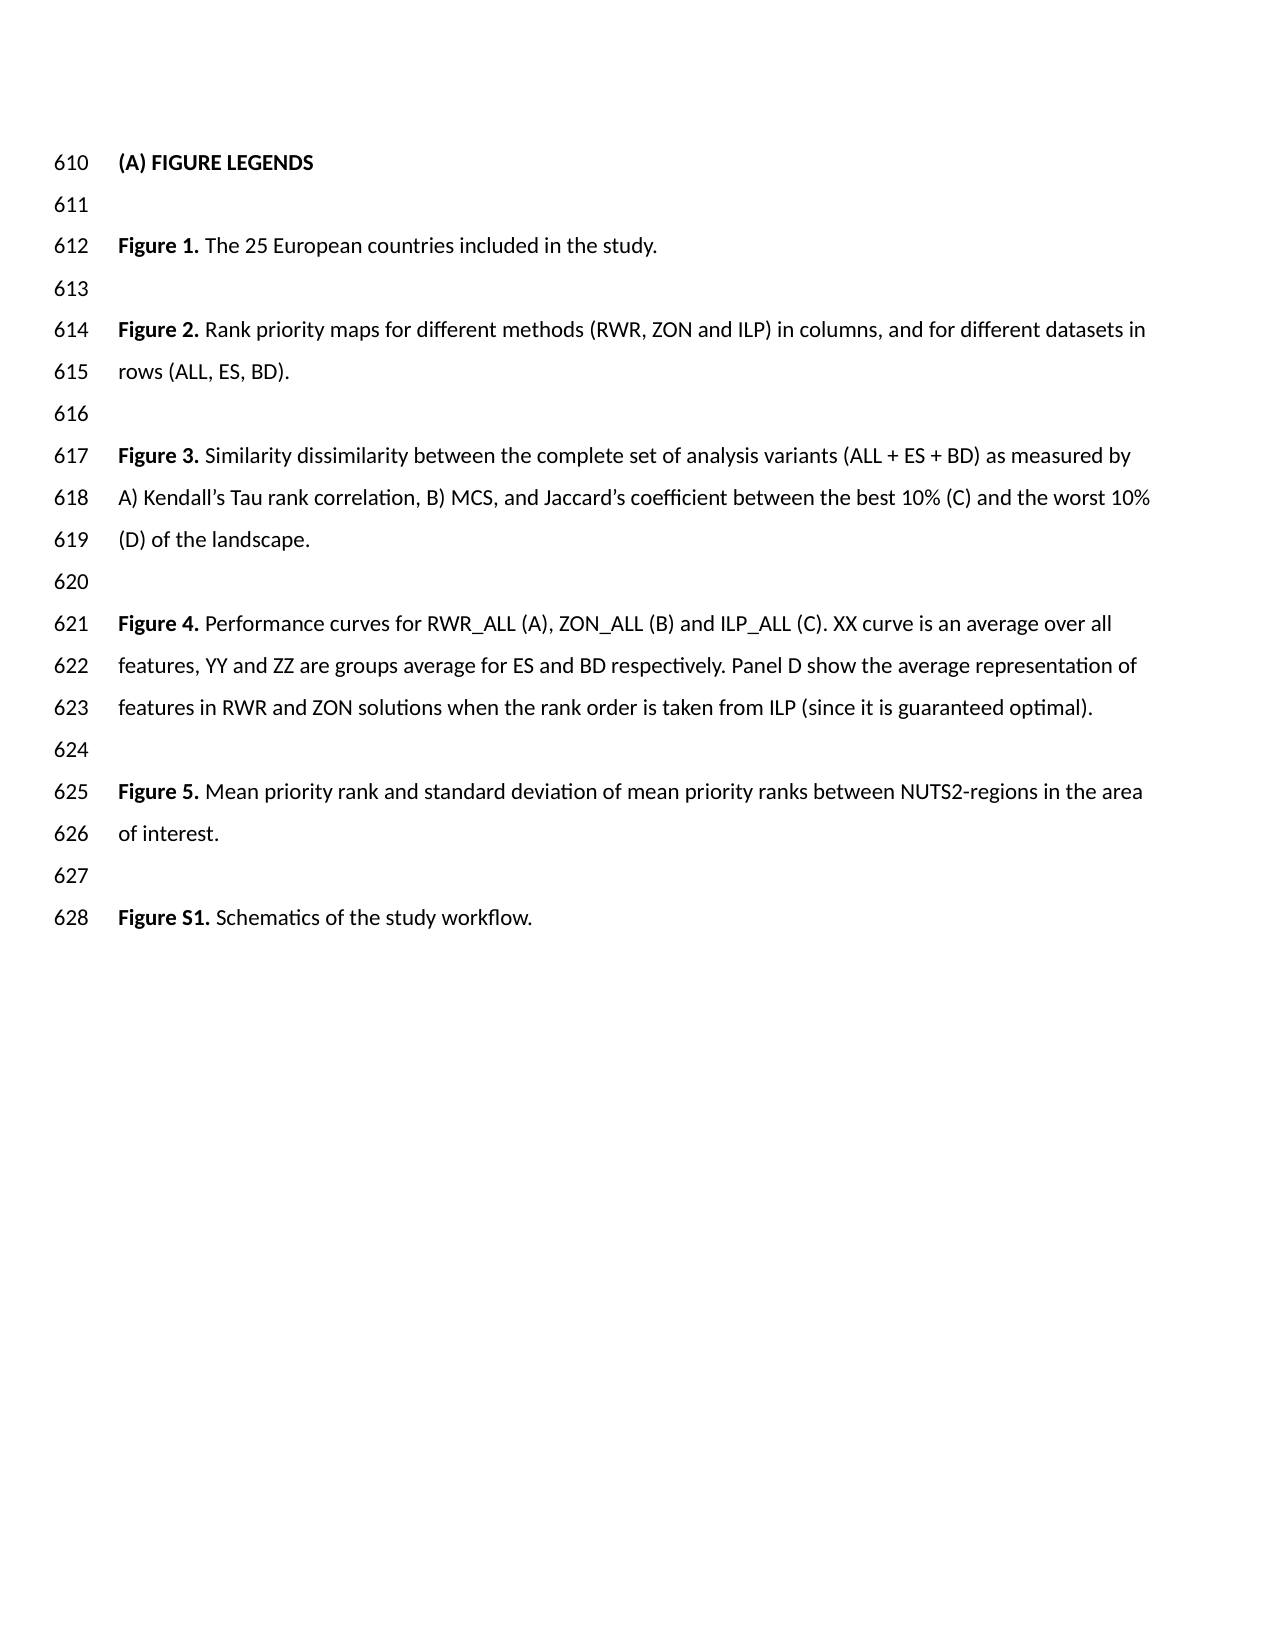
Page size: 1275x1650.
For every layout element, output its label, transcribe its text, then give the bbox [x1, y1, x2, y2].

subtitle (A) FIGURE LEGENDS [118, 148, 1157, 176]
text Figure 5. Mean priority rank and standard deviation of mean priority ranks between NUTS2-regions in the area of interest. [118, 777, 1157, 847]
text Figure 2. Rank priority maps for different methods (RWR, ZON and ILP) in columns, and for different datasets in rows (ALL, ES, BD). [118, 316, 1157, 386]
text Figure 3. Similarity dissimilarity between the complete set of analysis variants (ALL + ES + BD) as measured by A) Kendall’s Tau rank correlation, B) MCS, and Jaccard’s coefficient between the best 10% (C) and the worst 10% (D) of the landscape. [118, 441, 1157, 553]
text Figure 4. Performance curves for RWR_ALL (A), ZON_ALL (B) and ILP_ALL (C). XX curve is an average over all features, YY and ZZ are groups average for ES and BD respectively. Panel D show the average representation of features in RWR and ZON solutions when the rank order is taken from ILP (since it is guaranteed optimal). [118, 609, 1157, 721]
text Figure S1. Schematics of the study workflow. [118, 903, 1157, 931]
text Figure 1. The 25 European countries included in the study. [118, 232, 1157, 259]
